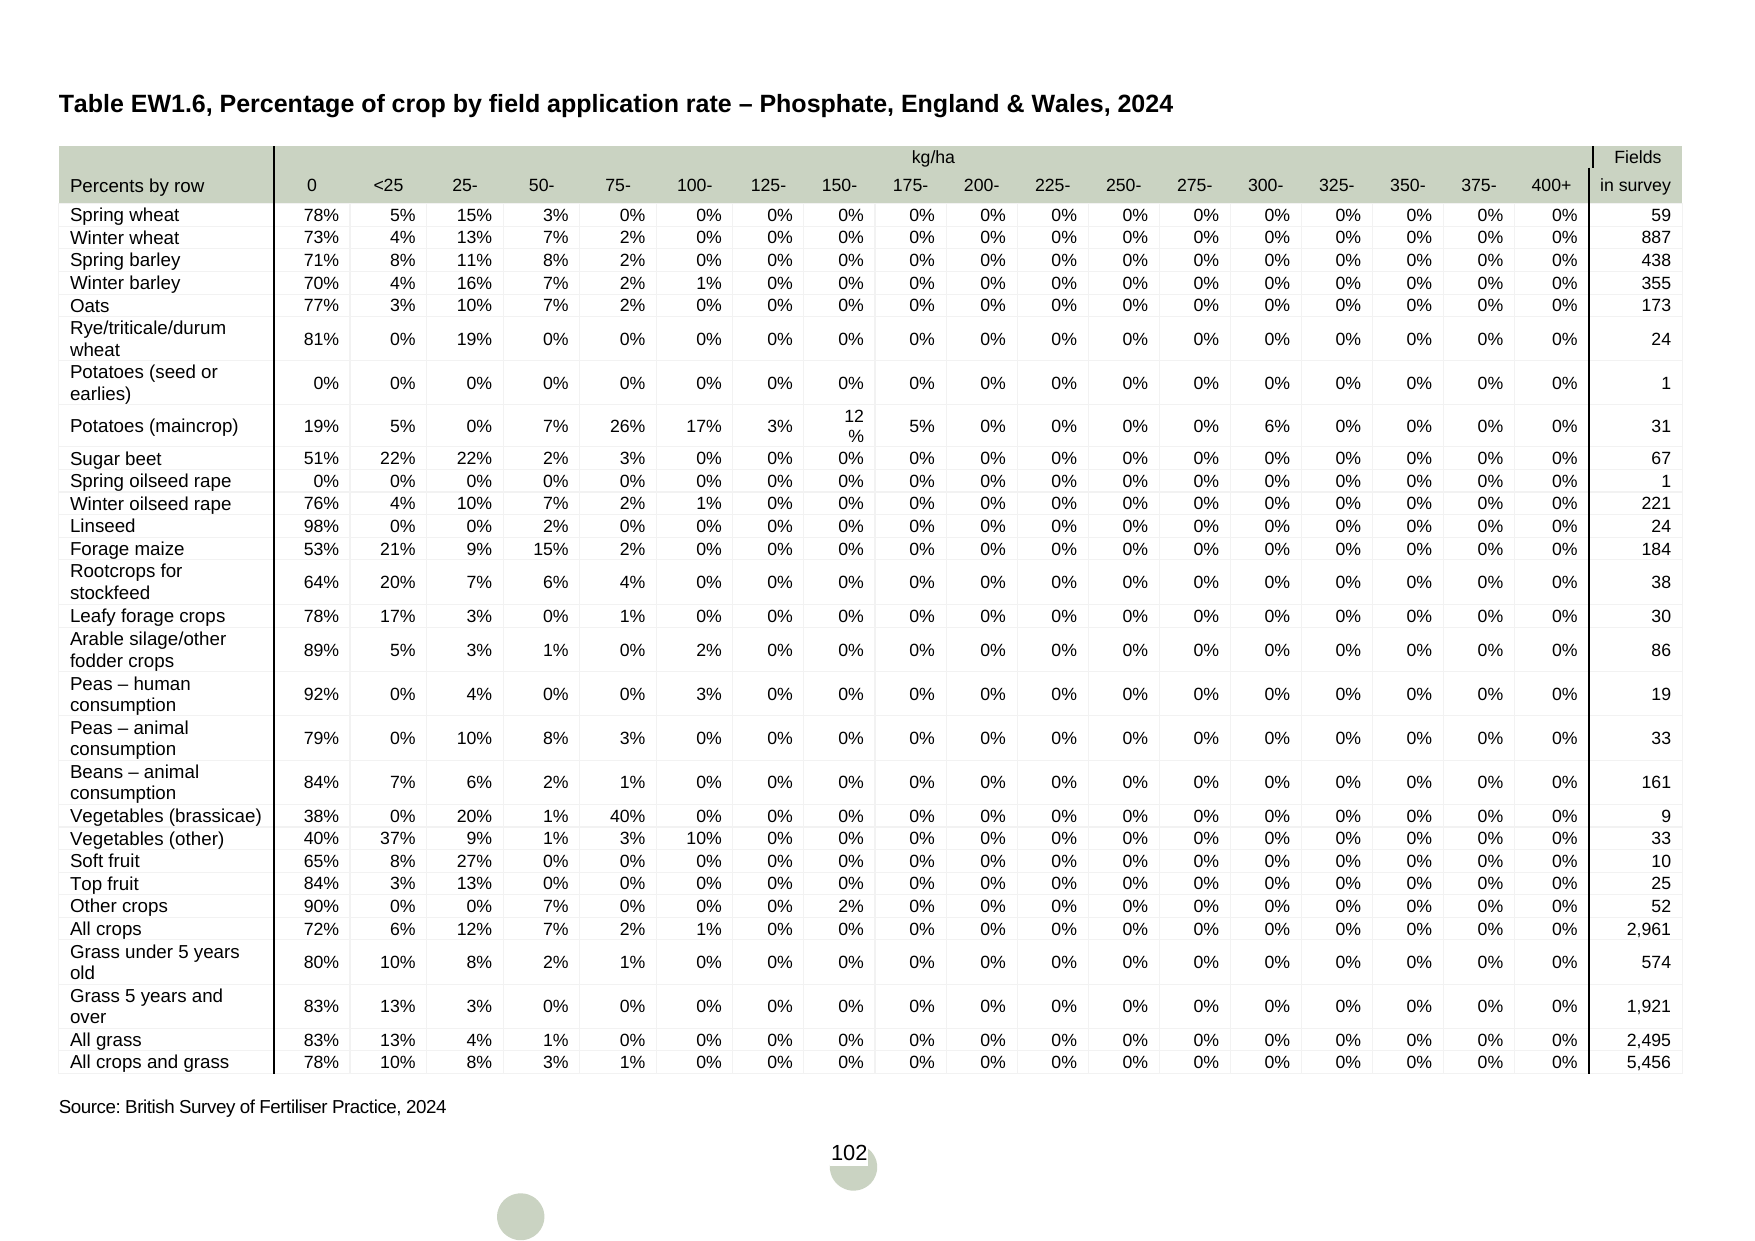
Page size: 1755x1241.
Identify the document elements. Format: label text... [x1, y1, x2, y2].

table_cell 59 [1590, 204, 1682, 226]
table_cell 0% [733, 317, 803, 360]
table_cell 8% [427, 1051, 503, 1073]
table_cell Potatoes (seed or earlies) [59, 361, 273, 404]
table_cell 0% [504, 850, 579, 872]
table_cell 0% [1089, 761, 1159, 804]
table_cell 0% [1231, 1051, 1301, 1073]
table_cell 0% [804, 873, 874, 894]
table_cell 0% [804, 538, 874, 559]
table_cell 0% [947, 805, 1017, 826]
table_cell 0% [876, 828, 946, 849]
table_cell 0% [1018, 1029, 1088, 1050]
table_cell 0% [1089, 628, 1159, 671]
table_cell 0% [876, 1029, 946, 1050]
table_cell 0% [1515, 447, 1588, 469]
table_cell Potatoes (maincrop) [59, 405, 273, 446]
table_cell 0% [1160, 672, 1230, 715]
table_cell 150- [804, 168, 875, 203]
table_cell 0% [1231, 918, 1301, 939]
table_cell 0% [733, 918, 803, 939]
table_cell 4% [351, 493, 426, 514]
table_cell 37% [351, 828, 426, 849]
table_cell 6% [427, 761, 503, 804]
table_cell 0% [1231, 272, 1301, 293]
table_cell 0% [947, 361, 1017, 404]
table_cell 0% [947, 272, 1017, 293]
table_cell 0% [580, 1029, 656, 1050]
table_cell 0% [733, 940, 803, 983]
table_cell 0% [876, 249, 946, 271]
table_cell 0% [1373, 850, 1443, 872]
table_cell 3% [427, 628, 503, 671]
table_cell All crops [59, 918, 273, 939]
table_cell 0% [351, 805, 426, 826]
table_cell 0% [1302, 716, 1372, 759]
table_cell 5% [351, 628, 426, 671]
table_cell 0% [1231, 361, 1301, 404]
table_cell 0% [876, 716, 946, 759]
table_cell 887 [1590, 227, 1682, 248]
table_cell 0% [1231, 295, 1301, 316]
table_cell 0% [1231, 805, 1301, 826]
table_cell 0% [947, 447, 1017, 469]
table_cell 0% [947, 1029, 1017, 1050]
table_cell 0% [1302, 405, 1372, 446]
table_cell 0% [1160, 405, 1230, 446]
table_cell 0% [1515, 805, 1588, 826]
table_cell 0% [733, 560, 803, 603]
table_cell 0% [1302, 361, 1372, 404]
table_cell 76% [275, 493, 349, 514]
table_cell 12% [427, 918, 503, 939]
table_cell 89% [275, 628, 349, 671]
table_cell 0% [1302, 873, 1372, 894]
table_cell 0% [1444, 227, 1514, 248]
table_cell 2% [580, 493, 656, 514]
table_cell 438 [1590, 249, 1682, 271]
table_cell 0% [1018, 672, 1088, 715]
table_cell 0% [876, 538, 946, 559]
table_cell 350- [1372, 168, 1443, 203]
table_cell 0% [1089, 405, 1159, 446]
table_cell 0% [1444, 405, 1514, 446]
table_cell 2% [580, 227, 656, 248]
table_cell 375- [1443, 168, 1514, 203]
table_cell 0% [804, 850, 874, 872]
table_cell 0% [1018, 940, 1088, 983]
table_cell 0% [1515, 493, 1588, 514]
table_cell 7% [504, 895, 579, 917]
table_cell 0% [1018, 805, 1088, 826]
table_cell 0% [947, 470, 1017, 491]
table_cell 0% [1444, 1029, 1514, 1050]
table_cell 175- [875, 168, 946, 203]
table_cell 7% [504, 227, 579, 248]
table_cell 3% [580, 828, 656, 849]
table_cell 0% [1302, 493, 1372, 514]
table_cell 161 [1590, 761, 1682, 804]
table_cell 0% [1373, 716, 1443, 759]
table_cell 0% [1444, 895, 1514, 917]
table_cell 15% [504, 538, 579, 559]
table_cell 355 [1590, 272, 1682, 293]
table_cell 574 [1590, 940, 1682, 983]
table_cell 0% [1515, 940, 1588, 983]
table_cell 0% [657, 227, 732, 248]
table_cell Beans – animal consumption [59, 761, 273, 804]
table_cell 21% [351, 538, 426, 559]
table_cell 0% [1302, 1029, 1372, 1050]
table_cell 125- [733, 168, 804, 203]
table_cell 4% [351, 227, 426, 248]
table_cell 7% [504, 272, 579, 293]
table_cell 2% [580, 538, 656, 559]
table_cell 26% [580, 405, 656, 446]
table_cell 0% [1515, 873, 1588, 894]
table_cell 27% [427, 850, 503, 872]
table_cell 0% [657, 317, 732, 360]
table_cell 0% [733, 515, 803, 537]
table_cell 10% [657, 828, 732, 849]
table_cell 0% [1515, 560, 1588, 603]
table_cell 0% [1160, 716, 1230, 759]
table_cell 0% [804, 272, 874, 293]
table_cell 0% [1373, 361, 1443, 404]
table_cell 0% [947, 560, 1017, 603]
table_cell 11% [427, 249, 503, 271]
table_cell 2% [580, 295, 656, 316]
table_cell 0% [657, 295, 732, 316]
table_cell 5% [351, 405, 426, 446]
table_cell 0% [657, 850, 732, 872]
table_cell 0% [1373, 405, 1443, 446]
table_cell 5% [876, 405, 946, 446]
table_cell 0% [1231, 761, 1301, 804]
table_cell 0% [1231, 672, 1301, 715]
table_cell 0% [1089, 249, 1159, 271]
table_cell 0% [1302, 317, 1372, 360]
table_cell 0% [1444, 560, 1514, 603]
table_cell 1% [580, 1051, 656, 1073]
table_cell 0% [657, 605, 732, 627]
table_cell 0% [1444, 628, 1514, 671]
table_cell 6% [351, 918, 426, 939]
table_cell 78% [275, 605, 349, 627]
table_cell 0% [1373, 628, 1443, 671]
table_cell 4% [580, 560, 656, 603]
table_cell 0% [1089, 470, 1159, 491]
table_cell 0% [1018, 605, 1088, 627]
table_cell 8% [504, 249, 579, 271]
table_cell 0% [947, 940, 1017, 983]
table_cell 0% [657, 249, 732, 271]
table_cell 0% [733, 204, 803, 226]
table_cell 84% [275, 873, 349, 894]
table_cell 0% [1089, 560, 1159, 603]
table_cell 0% [1373, 985, 1443, 1028]
table_cell 0% [733, 227, 803, 248]
table_cell 0% [1018, 227, 1088, 248]
table_cell 0% [1018, 918, 1088, 939]
table_cell 0% [1373, 447, 1443, 469]
table_cell 0% [1515, 272, 1588, 293]
table_cell 0% [1018, 1051, 1088, 1073]
table_cell 0% [1231, 716, 1301, 759]
table_cell 0% [1444, 470, 1514, 491]
table_cell 0% [947, 873, 1017, 894]
table_cell 0% [1231, 227, 1301, 248]
table_cell Peas – human consumption [59, 672, 273, 715]
table_cell 2% [580, 918, 656, 939]
table_cell 0% [1018, 761, 1088, 804]
table_cell 0% [1231, 515, 1301, 537]
table_cell 0% [1302, 940, 1372, 983]
table_cell 0% [804, 249, 874, 271]
table_cell 0% [1089, 317, 1159, 360]
table_cell 0% [733, 805, 803, 826]
table_cell 200- [946, 168, 1017, 203]
table_cell 0% [1231, 605, 1301, 627]
table_cell 225- [1017, 168, 1088, 203]
table_cell 0% [1231, 204, 1301, 226]
table_cell 0% [1515, 515, 1588, 537]
table_cell 0% [1444, 295, 1514, 316]
table_cell 0% [1444, 828, 1514, 849]
table_cell 0% [1302, 515, 1372, 537]
table_cell 78% [275, 1051, 349, 1073]
table_cell 0% [1444, 850, 1514, 872]
table_cell 0% [1302, 918, 1372, 939]
table_cell 0% [733, 295, 803, 316]
table_cell 0% [804, 605, 874, 627]
table_cell 0% [1231, 470, 1301, 491]
table_cell 0% [947, 716, 1017, 759]
table_cell 300- [1230, 168, 1301, 203]
table_cell 25- [427, 168, 503, 203]
table_cell 0% [1089, 538, 1159, 559]
table_cell 0% [1231, 940, 1301, 983]
table_cell 0% [733, 493, 803, 514]
table_cell 0% [657, 895, 732, 917]
table_cell 0% [947, 850, 1017, 872]
table_cell Soft fruit [59, 850, 273, 872]
table_cell 10% [427, 716, 503, 759]
table_cell 0% [1302, 1051, 1372, 1073]
table_cell 0% [1089, 918, 1159, 939]
table_cell 0% [580, 985, 656, 1028]
table_cell 0% [947, 672, 1017, 715]
table_cell 3% [580, 447, 656, 469]
table_cell 0% [804, 227, 874, 248]
table_cell 15% [427, 204, 503, 226]
table_cell 4% [427, 1029, 503, 1050]
table_cell 0% [1160, 828, 1230, 849]
table_cell 25 [1590, 873, 1682, 894]
table_cell 0% [1444, 605, 1514, 627]
table_cell 0% [1515, 204, 1588, 226]
table_cell 0% [876, 272, 946, 293]
table_cell 0% [1018, 295, 1088, 316]
table_cell 0% [1160, 538, 1230, 559]
table_cell 8% [504, 716, 579, 759]
table_cell 0% [947, 1051, 1017, 1073]
table_cell 0% [804, 560, 874, 603]
table_cell 79% [275, 716, 349, 759]
table_cell 0% [804, 918, 874, 939]
table_cell 0% [1160, 805, 1230, 826]
table_cell 0% [733, 605, 803, 627]
table_cell 0% [1231, 985, 1301, 1028]
table_cell 0% [657, 761, 732, 804]
table_cell 0% [804, 447, 874, 469]
table_cell 0% [733, 1029, 803, 1050]
table_cell 0% [733, 272, 803, 293]
table_cell 0% [947, 895, 1017, 917]
table_cell 184 [1590, 538, 1682, 559]
table_cell Oats [59, 295, 273, 316]
table_cell 0% [1089, 1051, 1159, 1073]
table_cell Percents by row [59, 168, 273, 203]
table_cell 0% [1089, 1029, 1159, 1050]
table_cell 0% [580, 470, 656, 491]
table_cell 0% [1444, 985, 1514, 1028]
table_cell 0% [1160, 470, 1230, 491]
table_cell 0% [1444, 447, 1514, 469]
table_cell 0% [1373, 295, 1443, 316]
table_cell 0% [1515, 918, 1588, 939]
table_cell 0% [1444, 515, 1514, 537]
table_cell 2% [504, 761, 579, 804]
table_cell 10% [351, 1051, 426, 1073]
table_cell 0% [733, 672, 803, 715]
table_cell 0% [876, 940, 946, 983]
table_cell 0% [876, 895, 946, 917]
table_cell 7% [504, 918, 579, 939]
table_cell 75- [580, 168, 656, 203]
table_cell 0% [427, 515, 503, 537]
table_cell 0% [876, 761, 946, 804]
table_cell 0% [733, 1051, 803, 1073]
table_cell 33 [1590, 828, 1682, 849]
table_cell 0% [804, 761, 874, 804]
table_cell 0% [733, 538, 803, 559]
table_cell 0% [804, 361, 874, 404]
table_cell 0% [504, 470, 579, 491]
table_cell 90% [275, 895, 349, 917]
table_cell 3% [504, 1051, 579, 1073]
table_cell 0% [1018, 405, 1088, 446]
table_cell 0% [947, 985, 1017, 1028]
table_cell 0% [1160, 227, 1230, 248]
table_cell 400+ [1514, 168, 1588, 203]
table_cell 13% [351, 985, 426, 1028]
table_cell 71% [275, 249, 349, 271]
table_cell 0% [1302, 447, 1372, 469]
table_cell 6% [1231, 405, 1301, 446]
table_cell 78% [275, 204, 349, 226]
table_cell 0% [657, 805, 732, 826]
table_cell 0% [1373, 672, 1443, 715]
table_cell 0% [427, 361, 503, 404]
table_cell 0% [1018, 560, 1088, 603]
table_cell 2% [580, 249, 656, 271]
table_cell 80% [275, 940, 349, 983]
table_cell 0% [1373, 873, 1443, 894]
table_cell 0% [504, 361, 579, 404]
table_cell 0% [1444, 940, 1514, 983]
table_cell 0% [804, 828, 874, 849]
table_cell 72% [275, 918, 349, 939]
table_cell 3% [427, 985, 503, 1028]
table_cell 31 [1590, 405, 1682, 446]
table_cell 0% [1373, 204, 1443, 226]
table_cell 10% [427, 295, 503, 316]
table_cell 9% [427, 828, 503, 849]
table_cell 7% [351, 761, 426, 804]
table_cell 0% [947, 605, 1017, 627]
table_cell 0% [427, 405, 503, 446]
table_cell 2% [580, 272, 656, 293]
table_cell 13% [427, 227, 503, 248]
table_cell 0% [1089, 272, 1159, 293]
table_cell 7% [504, 295, 579, 316]
table_cell Vegetables (brassicae) [59, 805, 273, 826]
table_cell 3% [580, 716, 656, 759]
table_cell 0% [1515, 227, 1588, 248]
table_cell 0% [1018, 249, 1088, 271]
table_cell 8% [351, 249, 426, 271]
table_cell 1% [504, 628, 579, 671]
table_cell 13% [427, 873, 503, 894]
table_cell 0% [876, 227, 946, 248]
table_cell 0% [1018, 538, 1088, 559]
table_cell Top fruit [59, 873, 273, 894]
table_cell 20% [427, 805, 503, 826]
table_cell 0% [1018, 873, 1088, 894]
table_cell 0% [733, 628, 803, 671]
table_cell 2,961 [1590, 918, 1682, 939]
table_cell 0% [1089, 295, 1159, 316]
table_cell Spring oilseed rape [59, 470, 273, 491]
table_header kg/ha [275, 146, 1592, 168]
table_cell 0% [1302, 672, 1372, 715]
table_cell 0% [657, 1051, 732, 1073]
table_cell 1% [580, 761, 656, 804]
table_cell Winter oilseed rape [59, 493, 273, 514]
table_cell 1 [1590, 470, 1682, 491]
table_cell 10% [351, 940, 426, 983]
table_cell 0% [1089, 895, 1159, 917]
table_cell 50- [503, 168, 580, 203]
table_cell 0% [1231, 628, 1301, 671]
table_cell Peas – animal consumption [59, 716, 273, 759]
table_cell 4% [351, 272, 426, 293]
table_cell 0% [804, 940, 874, 983]
table_cell 1% [580, 940, 656, 983]
table_cell 0% [657, 538, 732, 559]
table_cell 52 [1590, 895, 1682, 917]
table_cell 0% [804, 1029, 874, 1050]
table_cell 0% [1515, 716, 1588, 759]
table_cell 0% [804, 493, 874, 514]
table_cell 73% [275, 227, 349, 248]
table_cell 0% [876, 873, 946, 894]
table_cell 40% [275, 828, 349, 849]
table_cell 0% [876, 850, 946, 872]
table_cell 0% [1302, 470, 1372, 491]
table_cell 0% [733, 850, 803, 872]
table_cell 0% [947, 515, 1017, 537]
table_cell 0% [1373, 272, 1443, 293]
table_cell 0% [947, 227, 1017, 248]
table_cell 0% [876, 1051, 946, 1073]
table_cell 3% [427, 605, 503, 627]
table_cell 5,456 [1590, 1051, 1682, 1073]
table_cell 0% [1444, 672, 1514, 715]
table_cell 0% [947, 628, 1017, 671]
table_cell 0% [1231, 249, 1301, 271]
table_cell 0% [1444, 204, 1514, 226]
table_cell 0% [1373, 515, 1443, 537]
table_cell 0% [275, 361, 349, 404]
table_cell 0% [876, 918, 946, 939]
table_cell 0% [1444, 716, 1514, 759]
table_cell 0% [876, 447, 946, 469]
table_cell 1% [504, 1029, 579, 1050]
table_cell 0% [1373, 940, 1443, 983]
table_cell 0% [804, 1051, 874, 1073]
table_cell 9% [427, 538, 503, 559]
table_cell 0% [1444, 761, 1514, 804]
table_cell 0% [1515, 628, 1588, 671]
table_cell 0% [1089, 227, 1159, 248]
table_cell 3% [504, 204, 579, 226]
table_cell 0% [1302, 895, 1372, 917]
table_cell All crops and grass [59, 1051, 273, 1073]
table_cell 0% [1089, 940, 1159, 983]
table_cell 0% [1373, 895, 1443, 917]
table_cell 0% [351, 515, 426, 537]
table_cell 0% [351, 470, 426, 491]
table_cell 0% [657, 361, 732, 404]
table_cell 0% [1089, 672, 1159, 715]
table_cell 2% [804, 895, 874, 917]
table_cell 0% [1160, 761, 1230, 804]
table_cell Grass 5 years and over [59, 985, 273, 1028]
table_cell 173 [1590, 295, 1682, 316]
table_cell 0% [1089, 873, 1159, 894]
table_cell Rye/triticale/durum wheat [59, 317, 273, 360]
table_cell 0% [804, 204, 874, 226]
table_cell 1,921 [1590, 985, 1682, 1028]
table_cell 0% [1018, 361, 1088, 404]
table_cell 12% [804, 405, 874, 446]
table_cell 0% [876, 515, 946, 537]
table_cell 1% [657, 493, 732, 514]
table_cell 0% [1373, 560, 1443, 603]
table_cell 83% [275, 1029, 349, 1050]
table_cell 0% [733, 361, 803, 404]
table_cell 92% [275, 672, 349, 715]
table_cell 0% [1515, 249, 1588, 271]
table_cell 0% [876, 560, 946, 603]
table_cell 9 [1590, 805, 1682, 826]
table_cell 0% [1018, 272, 1088, 293]
table_cell 100- [656, 168, 733, 203]
table_cell 0% [1302, 227, 1372, 248]
table_cell 38% [275, 805, 349, 826]
table_cell 0% [1089, 985, 1159, 1028]
table_cell 0% [580, 628, 656, 671]
table_cell 0% [1373, 538, 1443, 559]
table_cell 0% [1302, 295, 1372, 316]
table_cell 2% [504, 515, 579, 537]
table_cell 0% [1373, 805, 1443, 826]
table_cell <25 [350, 168, 427, 203]
table_cell 84% [275, 761, 349, 804]
table_cell 0% [657, 716, 732, 759]
table_cell 0% [1160, 873, 1230, 894]
table_cell 0% [580, 361, 656, 404]
table_cell 0% [1089, 828, 1159, 849]
table_cell 0% [733, 895, 803, 917]
table_cell 0% [1231, 560, 1301, 603]
table_cell 0% [1089, 605, 1159, 627]
table_cell 0% [947, 405, 1017, 446]
table_cell 0% [1089, 515, 1159, 537]
table_cell 0% [876, 317, 946, 360]
table_cell 0% [1089, 361, 1159, 404]
table_cell 0% [657, 560, 732, 603]
table_cell 0% [1302, 249, 1372, 271]
table_cell 3% [733, 405, 803, 446]
table_cell Other crops [59, 895, 273, 917]
table_cell 19% [427, 317, 503, 360]
table_cell 22% [427, 447, 503, 469]
table_cell 24 [1590, 317, 1682, 360]
table_cell Sugar beet [59, 447, 273, 469]
table_cell 0% [1444, 493, 1514, 514]
table_cell 0% [804, 805, 874, 826]
table_cell 0% [1231, 538, 1301, 559]
table_cell 0% [876, 672, 946, 715]
table_cell 0% [1160, 447, 1230, 469]
table_cell Forage maize [59, 538, 273, 559]
table_cell 0% [1302, 828, 1372, 849]
table_cell 0% [876, 805, 946, 826]
table_cell 0% [1444, 538, 1514, 559]
table_cell Winter wheat [59, 227, 273, 248]
table_cell 0% [804, 672, 874, 715]
table_header Fields [1594, 146, 1682, 168]
table_cell 0% [657, 873, 732, 894]
table_cell 0% [804, 716, 874, 759]
table_cell 0% [1018, 985, 1088, 1028]
table_cell 0% [1018, 515, 1088, 537]
table_cell 0% [580, 895, 656, 917]
table_cell 0% [1515, 361, 1588, 404]
table_cell 3% [351, 295, 426, 316]
table_cell 0% [504, 605, 579, 627]
table_cell 0% [1373, 227, 1443, 248]
table_cell 0% [876, 295, 946, 316]
table_cell 0% [876, 470, 946, 491]
table_cell 0% [1373, 1029, 1443, 1050]
table_cell 1% [504, 805, 579, 826]
table_cell 0% [733, 761, 803, 804]
table_cell 67 [1590, 447, 1682, 469]
table_cell in survey [1590, 168, 1682, 203]
table_cell 70% [275, 272, 349, 293]
table_cell 250- [1088, 168, 1159, 203]
table_cell 2% [504, 447, 579, 469]
table_cell 0% [947, 249, 1017, 271]
table_cell 0% [1373, 470, 1443, 491]
table_cell 4% [427, 672, 503, 715]
table_cell 20% [351, 560, 426, 603]
table_cell 0% [1515, 850, 1588, 872]
table_cell 0% [1302, 272, 1372, 293]
table_header [59, 146, 273, 168]
table_cell 6% [504, 560, 579, 603]
table_cell 0% [657, 985, 732, 1028]
table_cell 0% [1231, 317, 1301, 360]
table_cell 0% [947, 295, 1017, 316]
table_cell 2,495 [1590, 1029, 1682, 1050]
table_cell 0% [1018, 317, 1088, 360]
table_cell 0% [1160, 940, 1230, 983]
table_cell 0% [804, 515, 874, 537]
table_cell 0% [275, 470, 349, 491]
table_cell 0% [1302, 628, 1372, 671]
table_cell 0% [947, 828, 1017, 849]
table_cell 221 [1590, 493, 1682, 514]
table_cell 0% [657, 470, 732, 491]
table_cell 0% [580, 850, 656, 872]
table_cell 0% [1089, 493, 1159, 514]
table_cell 53% [275, 538, 349, 559]
table_cell 0% [1160, 295, 1230, 316]
table_cell 0% [947, 918, 1017, 939]
table_cell 22% [351, 447, 426, 469]
table_cell 0% [1444, 249, 1514, 271]
table_cell 0% [351, 361, 426, 404]
table_cell 0% [657, 447, 732, 469]
table_cell 0% [657, 204, 732, 226]
table_cell 0% [1302, 204, 1372, 226]
table_cell 0% [1444, 1051, 1514, 1073]
table_cell 0% [1302, 761, 1372, 804]
table_cell 0% [1160, 204, 1230, 226]
table_cell All grass [59, 1029, 273, 1050]
table_cell 0% [1160, 985, 1230, 1028]
table_cell Spring barley [59, 249, 273, 271]
table_cell 0% [1160, 605, 1230, 627]
table_cell 19% [275, 405, 349, 446]
table_cell 98% [275, 515, 349, 537]
table_cell 0% [1089, 850, 1159, 872]
table_cell 0% [733, 985, 803, 1028]
table_cell Winter barley [59, 272, 273, 293]
table_cell 0% [1302, 985, 1372, 1028]
table_cell 0% [657, 940, 732, 983]
table_cell 0% [1160, 560, 1230, 603]
table_cell 2% [657, 628, 732, 671]
table_cell 0% [1018, 895, 1088, 917]
table_cell 0% [1160, 1029, 1230, 1050]
table_cell 0% [504, 985, 579, 1028]
table_cell 0% [504, 317, 579, 360]
table_cell 0% [1515, 761, 1588, 804]
table_cell 0% [351, 716, 426, 759]
table_cell 0% [580, 515, 656, 537]
table_cell 0% [1515, 317, 1588, 360]
table_cell 7% [504, 493, 579, 514]
table_cell 0% [733, 447, 803, 469]
table_cell 0% [1160, 272, 1230, 293]
table_cell 0% [1160, 361, 1230, 404]
table_cell 0% [351, 672, 426, 715]
table_cell 0% [1515, 895, 1588, 917]
table_cell 0% [1373, 761, 1443, 804]
table_cell 0% [1515, 1029, 1588, 1050]
table_cell 0% [1018, 828, 1088, 849]
table_cell 0% [1515, 985, 1588, 1028]
table_cell 10 [1590, 850, 1682, 872]
table_cell 0% [1160, 493, 1230, 514]
table_cell 0% [1373, 493, 1443, 514]
table_cell 8% [351, 850, 426, 872]
table_cell 65% [275, 850, 349, 872]
table_cell 3% [657, 672, 732, 715]
table_cell 0% [1373, 317, 1443, 360]
table_cell 0% [1515, 538, 1588, 559]
table_cell 0% [580, 317, 656, 360]
table_cell 0% [1018, 204, 1088, 226]
table_cell 0% [733, 249, 803, 271]
table_cell 0% [351, 317, 426, 360]
table_cell 0% [1302, 560, 1372, 603]
table_cell 0% [876, 493, 946, 514]
table_cell 2% [504, 940, 579, 983]
table_cell 0% [876, 628, 946, 671]
table_cell 0% [427, 895, 503, 917]
table_cell 0% [804, 295, 874, 316]
table_cell 0% [733, 873, 803, 894]
table_cell 0% [1018, 850, 1088, 872]
table_cell 0% [947, 317, 1017, 360]
table_cell 0% [1515, 672, 1588, 715]
table_cell 0% [1089, 805, 1159, 826]
table_cell Vegetables (other) [59, 828, 273, 849]
table_cell 0% [1515, 295, 1588, 316]
table_cell 10% [427, 493, 503, 514]
table_cell 3% [351, 873, 426, 894]
table_cell 0% [1231, 850, 1301, 872]
table_cell 0% [1160, 515, 1230, 537]
table_cell 0% [1018, 493, 1088, 514]
table_cell 30 [1590, 605, 1682, 627]
table_cell 0% [947, 493, 1017, 514]
table_cell 0% [580, 873, 656, 894]
table_cell 0% [1018, 716, 1088, 759]
table_cell 275- [1159, 168, 1230, 203]
table_cell 0% [876, 605, 946, 627]
table_cell 0% [1160, 628, 1230, 671]
table_cell 325- [1301, 168, 1372, 203]
table_cell 0% [1373, 249, 1443, 271]
table_cell 0% [1444, 918, 1514, 939]
table_cell 24 [1590, 515, 1682, 537]
table_cell 7% [427, 560, 503, 603]
table_cell 0% [1018, 447, 1088, 469]
table_cell 19 [1590, 672, 1682, 715]
table_cell 0% [427, 470, 503, 491]
table_cell 0% [733, 828, 803, 849]
table_cell 0% [580, 204, 656, 226]
table_cell 0% [1160, 317, 1230, 360]
table_cell 1% [657, 272, 732, 293]
table_cell 0% [657, 1029, 732, 1050]
table_cell Spring wheat [59, 204, 273, 226]
table_cell 0% [1160, 918, 1230, 939]
table_cell 0% [947, 538, 1017, 559]
table_cell 83% [275, 985, 349, 1028]
table_cell 1% [657, 918, 732, 939]
table_cell 0% [804, 985, 874, 1028]
table_cell 0% [876, 204, 946, 226]
table_cell 0% [1231, 1029, 1301, 1050]
table_cell 0% [1302, 850, 1372, 872]
table_cell 0% [1373, 605, 1443, 627]
subtitle Table EW1.6, Percentage of crop by field application rate – Phosphate, England & Wales, 2024 [58, 88, 1559, 117]
table_cell 0% [1160, 249, 1230, 271]
table_cell 0% [504, 672, 579, 715]
table_cell 0% [733, 470, 803, 491]
table_cell 17% [351, 605, 426, 627]
table_cell 81% [275, 317, 349, 360]
table_cell 1 [1590, 361, 1682, 404]
table_cell 0% [1515, 605, 1588, 627]
table_cell 0% [1231, 447, 1301, 469]
table_cell 0% [733, 716, 803, 759]
text Source: British Survey of Fertiliser Practice, 2024 [58, 1096, 1559, 1117]
table_cell 0% [1302, 538, 1372, 559]
table_cell 8% [427, 940, 503, 983]
table_cell 0% [1444, 873, 1514, 894]
table_cell 17% [657, 405, 732, 446]
table_cell 0% [1302, 805, 1372, 826]
table_cell 0% [1515, 405, 1588, 446]
table_cell 0% [1444, 317, 1514, 360]
table_cell 0% [504, 873, 579, 894]
table_cell 0% [804, 628, 874, 671]
table_cell 0% [1089, 204, 1159, 226]
table_cell 16% [427, 272, 503, 293]
table_cell 0% [1373, 918, 1443, 939]
table_cell 7% [504, 405, 579, 446]
table_cell 1% [580, 605, 656, 627]
table_cell 0% [1160, 1051, 1230, 1073]
table_cell 0% [1444, 272, 1514, 293]
table_cell 0% [351, 895, 426, 917]
table_cell 5% [351, 204, 426, 226]
table_cell 0% [1373, 1051, 1443, 1073]
table_cell 0 [275, 168, 350, 203]
table_cell 0% [876, 361, 946, 404]
table_cell 0% [1231, 828, 1301, 849]
table_cell 0% [1373, 828, 1443, 849]
table_cell 33 [1590, 716, 1682, 759]
table_cell 38 [1590, 560, 1682, 603]
table_cell 0% [580, 672, 656, 715]
table_cell 0% [657, 515, 732, 537]
table_cell 0% [1444, 805, 1514, 826]
table_cell 0% [804, 317, 874, 360]
table_cell 0% [1018, 470, 1088, 491]
table_cell 0% [1515, 1051, 1588, 1073]
table_cell 64% [275, 560, 349, 603]
table_cell Grass under 5 years old [59, 940, 273, 983]
table_cell 0% [947, 204, 1017, 226]
table_cell 0% [1515, 828, 1588, 849]
table_cell 0% [1018, 628, 1088, 671]
table_cell 77% [275, 295, 349, 316]
table_cell Arable silage/other fodder crops [59, 628, 273, 671]
table_cell 0% [1231, 493, 1301, 514]
table_cell Rootcrops for stockfeed [59, 560, 273, 603]
table_cell Linseed [59, 515, 273, 537]
table_cell 0% [1231, 895, 1301, 917]
table_cell 0% [876, 985, 946, 1028]
table_cell 0% [1160, 895, 1230, 917]
table_cell 13% [351, 1029, 426, 1050]
table_cell 0% [1302, 605, 1372, 627]
table_cell 51% [275, 447, 349, 469]
table_cell 0% [1089, 447, 1159, 469]
table_cell 0% [1231, 873, 1301, 894]
table_cell 0% [804, 470, 874, 491]
table_cell 40% [580, 805, 656, 826]
table_cell Leafy forage crops [59, 605, 273, 627]
table_cell 1% [504, 828, 579, 849]
table_cell 0% [1515, 470, 1588, 491]
table_cell 0% [1160, 850, 1230, 872]
table_cell 0% [947, 761, 1017, 804]
table_cell 86 [1590, 628, 1682, 671]
table_cell 0% [1089, 716, 1159, 759]
table_cell 0% [1444, 361, 1514, 404]
